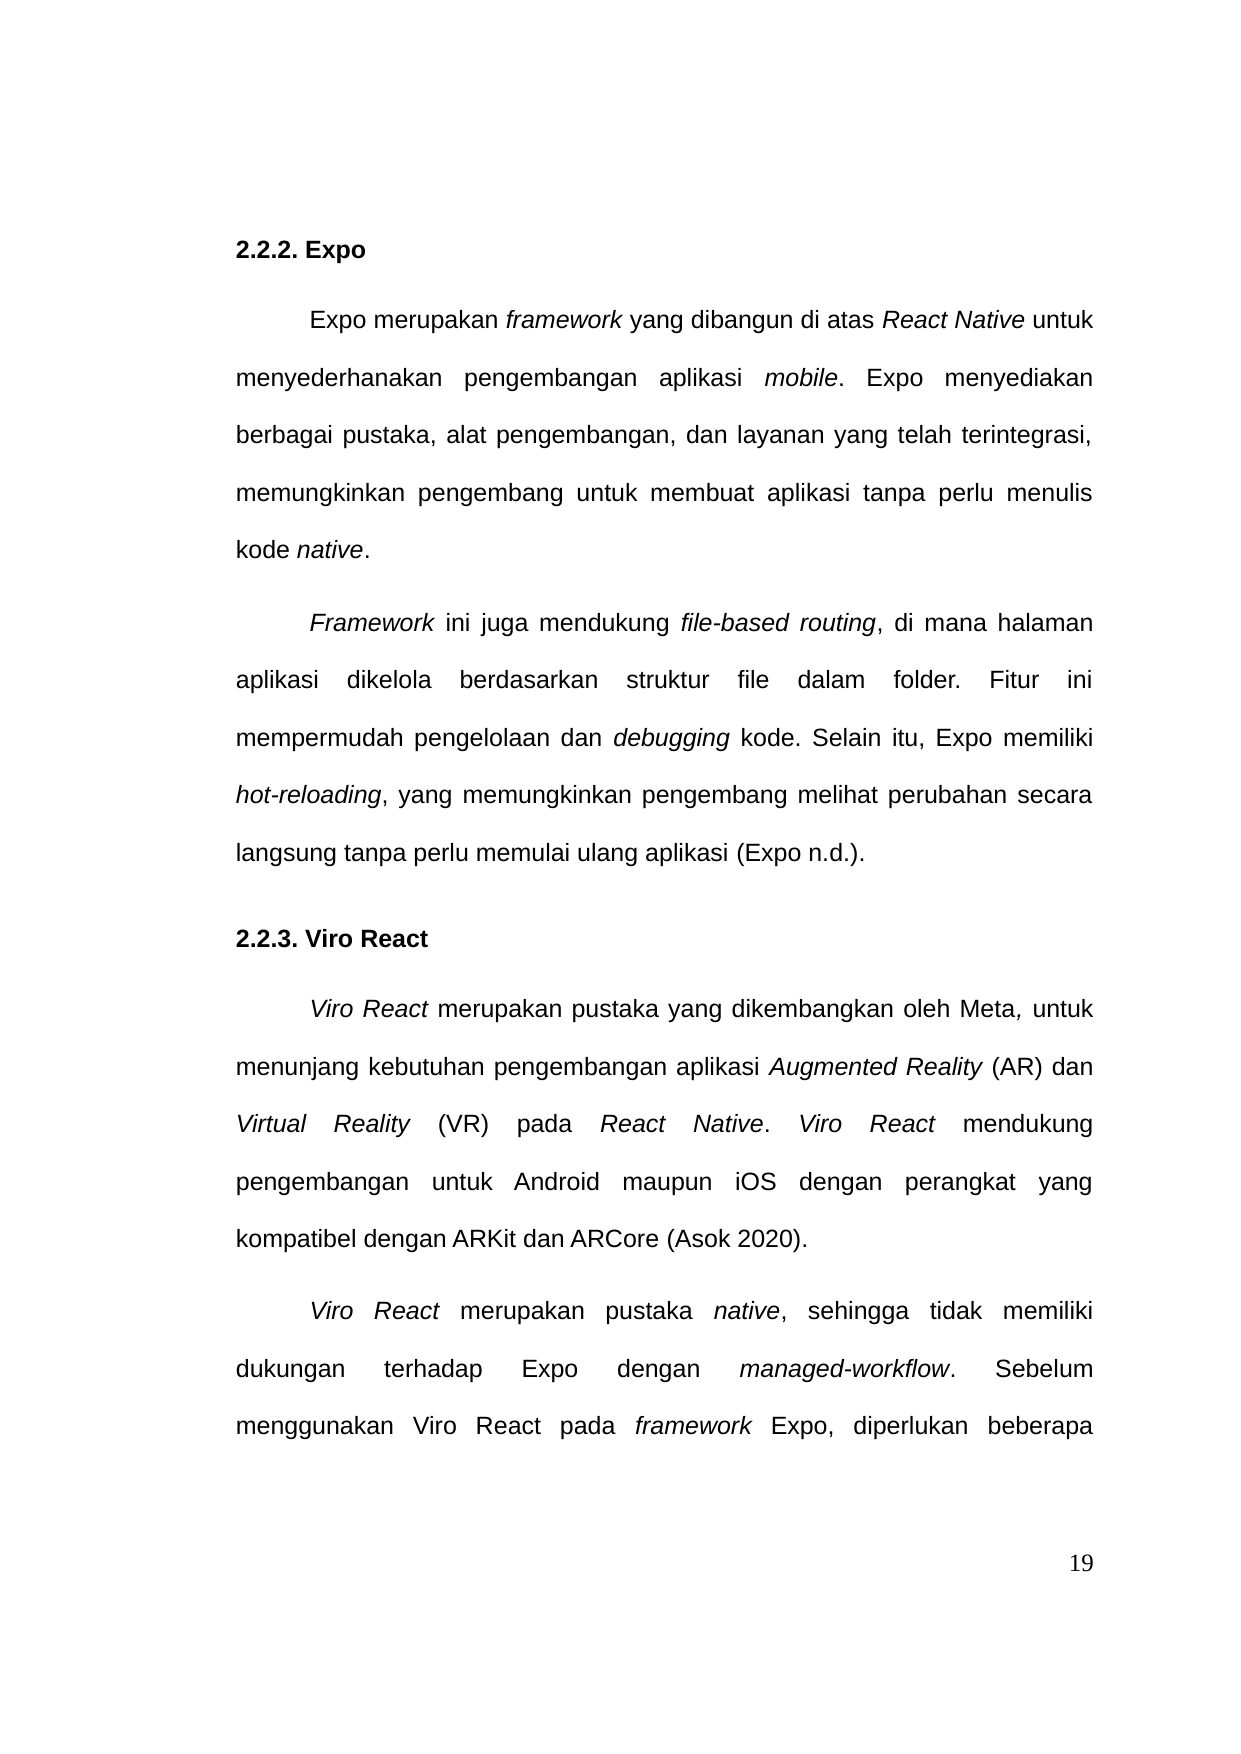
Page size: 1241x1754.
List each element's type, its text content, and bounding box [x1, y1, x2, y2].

text Expo merupakan framework yang dibangun di atas React Native untuk menyederhanakan pengembangan aplikasi mobile. Expo menyediakan berbagai pustaka, alat pengembangan, dan layanan yang telah terintegrasi, memungkinkan pengembang untuk membuat aplikasi tanpa perlu menulis kode native. [236, 306, 1093, 564]
subtitle 2.2.3. Viro React [236, 924, 1093, 953]
text Framework ini juga mendukung file-based routing, di mana halaman aplikasi dikelola berdasarkan struktur file dalam folder. Fitur ini mempermudah pengelolaan dan debugging kode. Selain itu, Expo memiliki hot-reloading, yang memungkinkan pengembang melihat perubahan secara langsung tanpa perlu memulai ulang aplikasi (Expo n.d.). [236, 608, 1093, 866]
subtitle 2.2.2. Expo [236, 236, 1093, 264]
text Viro React merupakan pustaka native, sehingga tidak memiliki dukungan terhadap Expo dengan managed-workflow. Sebelum menggunakan Viro React pada framework Expo, diperlukan beberapa [236, 1296, 1093, 1440]
text Viro React merupakan pustaka yang dikembangkan oleh Meta, untuk menunjang kebutuhan pengembangan aplikasi Augmented Reality (AR) dan Virtual Reality (VR) pada React Native. Viro React mendukung pengembangan untuk Android maupun iOS dengan perangkat yang kompatibel dengan ARKit dan ARCore (Asok 2020). [236, 994, 1093, 1253]
